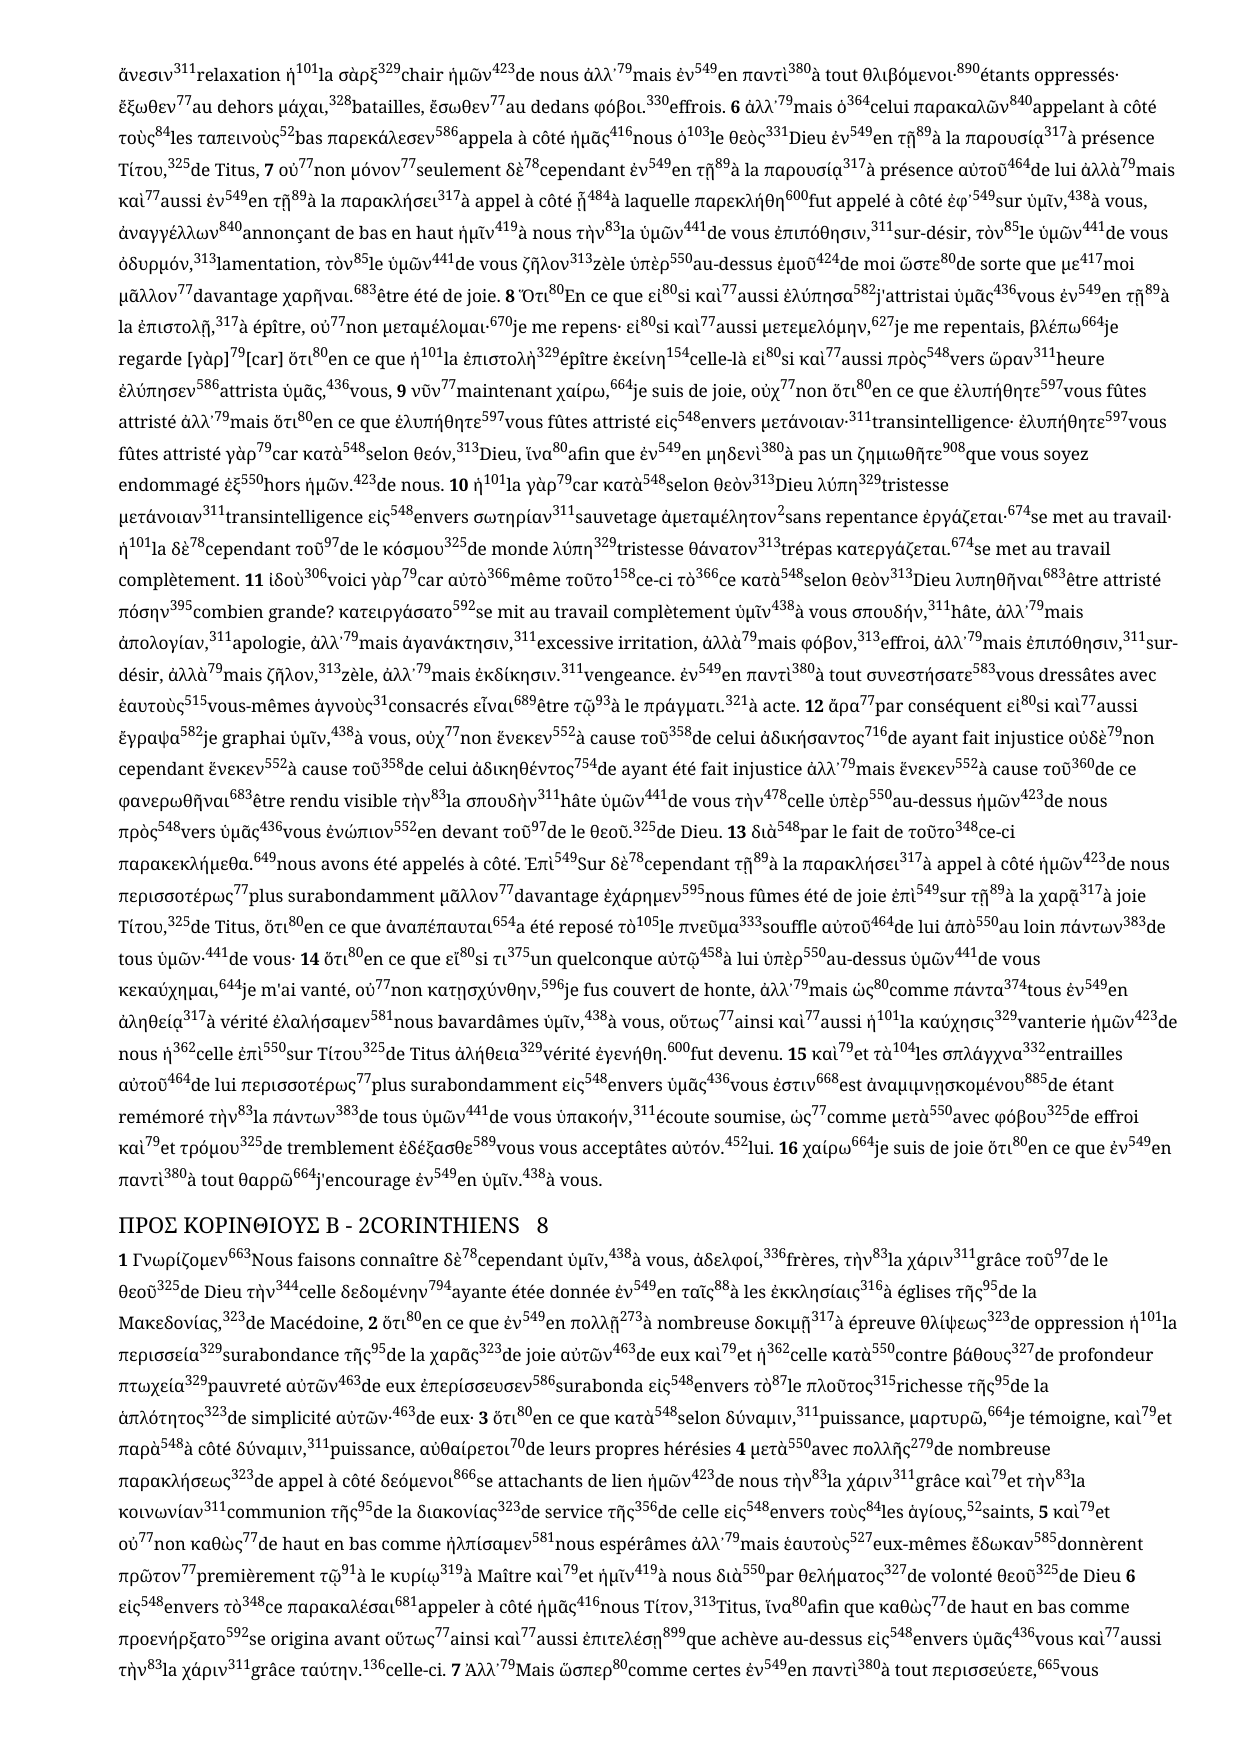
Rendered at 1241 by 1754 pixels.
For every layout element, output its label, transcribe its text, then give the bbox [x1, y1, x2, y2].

text 1 Γνωρίζομεν663Nous faisons connaître δὲ78cependant ὑμῖν,438à vous, ἀδελφοί,336frères, τὴν83la χάριν311grâce τοῦ97de le θεοῦ325de Dieu τὴν344celle δεδομένην794ayante étée donnée ἐν549en ταῖς88à les ἐκκλησίαις316à églises τῆς95de la Μακεδονίας,323de Macédoine, 2 ὅτι80en ce que ἐν549en πολλῇ273à nombreuse δοκιμῇ317à épreuve θλίψεως323de oppression ἡ101la περισσεία329surabondance τῆς95de la χαρᾶς323de joie αὐτῶν463de eux καὶ79et ἡ362celle κατὰ550contre βάθους327de profondeur πτωχεία329pauvreté αὐτῶν463de eux ἐπερίσσευσεν586surabonda εἰς548envers τὸ87le πλοῦτος315richesse τῆς95de la ἁπλότητος323de simplicité αὐτῶν·463de eux· 3 ὅτι80en ce que κατὰ548selon δύναμιν,311puissance, μαρτυρῶ,664je témoigne, καὶ79et παρὰ548à côté δύναμιν,311puissance, αὐθαίρετοι70de leurs propres hérésies 4 μετὰ550avec πολλῆς279de nombreuse παρακλήσεως323de appel à côté δεόμενοι866se attachants de lien ἡμῶν423de nous τὴν83la χάριν311grâce καὶ79et τὴν83la κοινωνίαν311communion τῆς95de la διακονίας323de service τῆς356de celle εἰς548envers τοὺς84les ἁγίους,52saints, 5 καὶ79et οὐ77non καθὼς77de haut en bas comme ἠλπίσαμεν581nous espérâmes ἀλλ᾽79mais ἑαυτοὺς527eux-mêmes ἔδωκαν585donnèrent πρῶτον77premièrement τῷ91à le κυρίῳ319à Maître καὶ79et ἡμῖν419à nous διὰ550par θελήματος327de volonté θεοῦ325de Dieu 6 εἰς548envers τὸ348ce παρακαλέσαι681appeler à côté ἡμᾶς416nous Τίτον,313Titus, ἵνα80afin que καθὼς77de haut en bas comme προενήρξατο592se origina avant οὕτως77ainsi καὶ77aussi ἐπιτελέσῃ899que achève au-dessus εἰς548envers ὑμᾶς436vous καὶ77aussi τὴν83la χάριν311grâce ταύτην.136celle-ci. 7 Ἀλλ᾽79Mais ὥσπερ80comme certes ἐν549en παντὶ380à tout περισσεύετε,665vous surabondez, πίστει317à croyance καὶ79et λόγῳ319à discours καὶ79et γνώσει317à connaissance καὶ79et πάσῃ273à toute σπουδῇ317à hâte καὶ79et τῇ89à la ἐξ550hors ἡμῶν423de nous ἐν549en ὑμῖν438à vous ἀγάπῃ,317à amour, ἵνα80afin que καὶ77aussi ἐν549en ταύτῃ142à celle-ci τῇ89à la χάριτι317à grâce περισσεύητε.918que vous surabondiez. 8 Οὐ77Non κατ᾽548selon ἐπιταγὴν311mandat λέγω664je dis ἀλλὰ79mais διὰ550par τῆς95de la ἑτέρων383de autres-différents σπουδῆς323de hâte καὶ77aussi τὸ87le τῆς95de la ὑμετέρας440de votre ἀγάπης323de amour γνήσιον55légitime δοκιμάζων·840éprouvant· 9 γινώσκετε665vous connaissez γὰρ79car τὴν83la χάριν311grâce τοῦ97de le κυρίου325de Maître ἡμῶν423de nous Ἰησοῦ325de Iésous Χριστοῦ,325de Christ, ὅτι80en ce que δι᾽548par le fait de ὑμᾶς436vous ἐπτώχευσεν586appauvrit πλούσιος47riche ὤν,840étant, ἵνα80afin que ὑμεῖς447vous τῇ89à la ἐκείνου358de celui-là πτωχείᾳ317à pauvreté πλουτήσητε.896que vous soyez riche. 10 καὶ79et γνώμην311opinion ἐν549en τούτῳ354à ce-ci δίδωμι·664je donne· τοῦτο366ce-ci γὰρ79car ὑμῖν438à vous συμφέρει,668est opportun, οἵτινες497lesquels des quelconques οὐ77non μόνον77seulement τὸ348ce ποιῆσαι681faire ἀλλὰ79mais καὶ77aussi τὸ348ce θέλειν689vouloir προενήρξασθε589vous vous originâtes avant ἀπὸ547au loin πέρυσι·77l'année dernière· 11 νυνὶ77maintenant δὲ78cependant καὶ77aussi τὸ348ce ποιῆσαι681faire ἐπιτελέσατε,553achevez au-dessus, ὅπως80de telle manière que καθάπερ77tout comme ἡ101la προθυμία329promptitude fureur τοῦ360de ce θέλειν,689vouloir, οὕτως77ainsi καὶ77aussi τὸ366ce ἐπιτελέσαι681achever au-dessus ἐκ550hors τοῦ360de ce ἔχειν.689avoir. 12 εἰ80si γὰρ79car ἡ101la προθυμία329promptitude fureur πρόκειται,674se couche devant, καθὸ77selon que ἐὰν340si le cas échéant ἔχῃ921que ait εὐπρόσδεκτος,69bien acceptable auprès, οὐ77non καθὸ77selon que οὐκ77non ἔχει.668a. 13 οὐ77non γὰρ79car ἵνα80afin que ἄλλοις377à autres ἄνεσις,329relaxation, ὑμῖν438à vous θλῖψις,329oppression, ἀλλ᾽79mais ἐξ550hors ἰσότητος·323de égalité· 14 ἐν549en τῷ91à le νῦν77maintenant καιρῷ319à moment τὸ105le ὑμῶν441de vous περίσσευμα333superflu εἰς548envers τὸ87le ἐκείνων357de ceux-là ὑστέρημα,315manque, ἵνα80afin que καὶ77aussi τὸ105le ἐκείνων357de ceux-là περίσσευμα333superflu γένηται905que se devienne εἰς548envers τὸ87le ὑμῶν441de vous ὑστέρημα,315manque, ὅπως80de telle manière que γένηται905que se devienne ἰσότης,329égalité, 15 καθὼς77de haut en bas comme γέγραπται·654a été graphé· ὁ364celui τὸ87le πολὺ375nombreux οὐκ77non ἐπλεόνασεν,586fit plus nombreux, καὶ79et ὁ364celui τὸ87le ὀλίγον375peu οὐκ77non ἠλαττόνησεν.586diminua. 16 Χάρις329Grâce δὲ78cependant τῷ91à le θεῷ319à Dieu τῷ352à celui δόντι713à ayant donné τὴν83la αὐτὴν136même σπουδὴν311hâte ὑπὲρ550au-dessus ὑμῶν441de vous ἐν549en τῇ89à la καρδίᾳ317à coeur Τίτου,325de Titus, 17 ὅτι80en ce que τὴν243la μὲν77certes παράκλησιν311appel à côté ἐδέξατο,592se accepta, σπουδαιότερος47plus à la hâte δὲ78cependant ὑπάρχων840subsistant αὐθαίρετος71de sa propre hérésie ἐξῆλθεν586sortit πρὸς548vers ὑμᾶς.436vous. 18 συνεπέμψαμεν581nous mandâmes avec δὲ78cependant μετ᾽550avec αὐτοῦ464de lui τὸν85le ἀδελφὸν313frère οὗ492de lequel ὁ103le ἔπαινος331surlouange ἐν549en τῷ93à le εὐαγγελίῳ321à évangile διὰ550par πασῶν278de toutes τῶν94de les ἐκκλησιῶν,322de églises, 19 οὐ77non μόνον77seulement δέ,78cependant, ἀλλὰ79mais καὶ77aussi χειροτονηθεὶς760ayant été désigné de main ὑπὸ550sous τῶν94de les ἐκκλησιῶν322de églises συνέκδημος331compagnon de voyage ἡμῶν423de nous σὺν549avec τῇ89à la χάριτι317à grâce ταύτῃ142à celle-ci τῇ350à celle διακονουμένῃ878à étante servie ὑφ᾽550sous ἡμῶν423de nous πρὸς548vers τὴν83la [αὐτοῦ]464[de lui] τοῦ97de le κυρίου325de Maître δόξαν311gloire καὶ79et προθυμίαν311promptitude fureur ἡμῶν,423de nous, 20 στελλόμενοι866se équipants τοῦτο,348ce-ci, μή80ne pas τις390un quelconque ἡμᾶς416nous μωμήσηται905que se reproche ἐν549en τῇ89à la ἁδρότητι317à abondance ταύτῃ142à celle-ci τῇ350à celle διακονουμένῃ878à étante servie ὑφ᾽550sous ἡμῶν·423de nous· 21 προνοοῦμεν663nous intelligeons avant γὰρ79car καλὰ54beaux οὐ77non μόνον77seulement ἐνώπιον552en devant κυρίου325de Maître ἀλλὰ79mais καὶ77aussi ἐνώπιον552en devant ἀνθρώπων.324de êtres humains. 22 συνεπέμψαμεν581nous mandâmes avec δὲ78cependant αὐτοῖς457à eux τὸν85le ἀδελφὸν313frère ἡμῶν423de nous ὃν480lequel ἐδοκιμάσαμεν581nous éprouvâmes ἐν549en πολλοῖς379à nombreux πολλάκις77souvent σπουδαῖον32à la hâte ὄντα,822étant, νυνὶ77maintenant δὲ78cependant πολὺ375nombreux σπουδαιότερον77plus en hâte πεποιθήσει317à confiance πολλῇ273à nombreuse τῇ350à celle εἰς548envers ὑμᾶς.436vous. 23 εἴτε79soit ὑπὲρ550au-dessus Τίτου,325de Titus, κοινωνὸς331communiant ἐμὸς231mien καὶ79et εἰς548envers ὑμᾶς436vous συνεργός·71co-travailleur· εἴτε79soit ἀδελφοὶ330frères ἡμῶν,423de nous, ἀπόστολοι330envoyés ἐκκλησιῶν,322de églises, δόξα329gloire Χριστοῦ.325de Christ. 24 τὴν83la οὖν79donc ἔνδειξιν311indication τῆς95de la ἀγάπης323de amour ὑμῶν441de vous καὶ79et ἡμῶν423de nous καυχήσεως323de vanterie ὑπὲρ550au-dessus ὑμῶν441de vous εἰς548envers αὐτοὺς451eux ἐνδεικνύμενοι866se montrants dedans εἰς548envers πρόσωπον315face τῶν94de les ἐκκλησιῶν.322de églises. [118, 1244, 1181, 1682]
text 1 Ταύτας343Celles-ci οὖν79donc ἔχοντες839ayants τὰς82les ἐπαγγελίας,310promesses, ἀγαπητοί,75aimés, καθαρίσωμεν894que nous purifiions ἑαυτοὺς506nous-mêmes ἀπὸ550au loin παντὸς281de tout μολυσμοῦ325de noirceur σαρκὸς323de chair καὶ79et πνεύματος,327de souffle, ἐπιτελοῦντες839achevants au-dessus ἁγιωσύνην311sainteté ἐν549en φόβῳ319à effroi θεοῦ.325de Dieu. 2 Χωρήσατε553Placez ἡμᾶς·416nous· οὐδένα373aucun ἠδικήσαμεν,581nous fîmes injustice, οὐδένα373aucun ἐφθείραμεν,581nous corrompîmes, οὐδένα373aucun ἐπλεονεκτήσαμεν.581nous abusâmes. 3 πρὸς548vers κατάκρισιν311contre-jugement οὐ77non λέγω·664je dis· προείρηκα638j'ai prédit γὰρ79car ὅτι80en ce que ἐν549en ταῖς88à les καρδίαις316à coeurs ἡμῶν423de nous ἐστε665vous êtes εἰς548envers τὸ348ce συναποθανεῖν681mourir loin avec καὶ79et συζῆν.689vivre avec. 4 πολλή388nombreuse μοι420à moi παρρησία329oralité franche πρὸς548vers ὑμᾶς,436vous, πολλή388nombreuse μοι420à moi καύχησις329vanterie ὑπὲρ550au-dessus ὑμῶν·441de vous· πεπλήρωμαι650j'ai été fait plénitude τῇ89à la παρακλήσει,317à appel à côté, ὑπερπερισσεύομαι676je suis surabondé au-dessus τῇ89à la χαρᾷ317à joie ἐπὶ549sur πάσῃ273à toute τῇ89à la θλίψει317à oppression ἡμῶν.423de nous. 5 Καὶ77Aussi γὰρ79car ἐλθόντων715de ayants venus ἡμῶν423de nous εἰς548envers Μακεδονίαν311Macédoine οὐδεμίαν267aucune ἔσχηκεν642a eu ἄνεσιν311relaxation ἡ101la σὰρξ329chair ἡμῶν423de nous ἀλλ᾽79mais ἐν549en παντὶ380à tout θλιβόμενοι·890étants oppressés· ἔξωθεν77au dehors μάχαι,328batailles, ἔσωθεν77au dedans φόβοι.330effrois. 6 ἀλλ᾽79mais ὁ364celui παρακαλῶν840appelant à côté τοὺς84les ταπεινοὺς52bas παρεκάλεσεν586appela à côté ἡμᾶς416nous ὁ103le θεὸς331Dieu ἐν549en τῇ89à la παρουσίᾳ317à présence Τίτου,325de Titus, 7 οὐ77non μόνον77seulement δὲ78cependant ἐν549en τῇ89à la παρουσίᾳ317à présence αὐτοῦ464de lui ἀλλὰ79mais καὶ77aussi ἐν549en τῇ89à la παρακλήσει317à appel à côté ᾗ484à laquelle παρεκλήθη600fut appelé à côté ἐφ᾽549sur ὑμῖν,438à vous, ἀναγγέλλων840annonçant de bas en haut ἡμῖν419à nous τὴν83la ὑμῶν441de vous ἐπιπόθησιν,311sur-désir, τὸν85le ὑμῶν441de vous ὀδυρμόν,313lamentation, τὸν85le ὑμῶν441de vous ζῆλον313zèle ὑπὲρ550au-dessus ἐμοῦ424de moi ὥστε80de sorte que με417moi μᾶλλον77davantage χαρῆναι.683être été de joie. 8 Ὅτι80En ce que εἰ80si καὶ77aussi ἐλύπησα582j'attristai ὑμᾶς436vous ἐν549en τῇ89à la ἐπιστολῇ,317à épître, οὐ77non μεταμέλομαι·670je me repens· εἰ80si καὶ77aussi μετεμελόμην,627je me repentais, βλέπω664je regarde [γὰρ]79[car] ὅτι80en ce que ἡ101la ἐπιστολὴ329épître ἐκείνη154celle-là εἰ80si καὶ77aussi πρὸς548vers ὥραν311heure ἐλύπησεν586attrista ὑμᾶς,436vous, 9 νῦν77maintenant χαίρω,664je suis de joie, οὐχ77non ὅτι80en ce que ἐλυπήθητε597vous fûtes attristé ἀλλ᾽79mais ὅτι80en ce que ἐλυπήθητε597vous fûtes attristé εἰς548envers μετάνοιαν·311transintelligence· ἐλυπήθητε597vous fûtes attristé γὰρ79car κατὰ548selon θεόν,313Dieu, ἵνα80afin que ἐν549en μηδενὶ380à pas un ζημιωθῆτε908que vous soyez endommagé ἐξ550hors ἡμῶν.423de nous. 10 ἡ101la γὰρ79car κατὰ548selon θεὸν313Dieu λύπη329tristesse μετάνοιαν311transintelligence εἰς548envers σωτηρίαν311sauvetage ἀμεταμέλητον2sans repentance ἐργάζεται·674se met au travail· ἡ101la δὲ78cependant τοῦ97de le κόσμου325de monde λύπη329tristesse θάνατον313trépas κατεργάζεται.674se met au travail complètement. 11 ἰδοὺ306voici γὰρ79car αὐτὸ366même τοῦτο158ce-ci τὸ366ce κατὰ548selon θεὸν313Dieu λυπηθῆναι683être attristé πόσην395combien grande? κατειργάσατο592se mit au travail complètement ὑμῖν438à vous σπουδήν,311hâte, ἀλλ᾽79mais ἀπολογίαν,311apologie, ἀλλ᾽79mais ἀγανάκτησιν,311excessive irritation, ἀλλὰ79mais φόβον,313effroi, ἀλλ᾽79mais ἐπιπόθησιν,311sur-désir, ἀλλὰ79mais ζῆλον,313zèle, ἀλλ᾽79mais ἐκδίκησιν.311vengeance. ἐν549en παντὶ380à tout συνεστήσατε583vous dressâtes avec ἑαυτοὺς515vous-mêmes ἁγνοὺς31consacrés εἶναι689être τῷ93à le πράγματι.321à acte. 12 ἄρα77par conséquent εἰ80si καὶ77aussi ἔγραψα582je graphai ὑμῖν,438à vous, οὐχ77non ἕνεκεν552à cause τοῦ358de celui ἀδικήσαντος716de ayant fait injustice οὐδὲ79non cependant ἕνεκεν552à cause τοῦ358de celui ἀδικηθέντος754de ayant été fait injustice ἀλλ᾽79mais ἕνεκεν552à cause τοῦ360de ce φανερωθῆναι683être rendu visible τὴν83la σπουδὴν311hâte ὑμῶν441de vous τὴν478celle ὑπὲρ550au-dessus ἡμῶν423de nous πρὸς548vers ὑμᾶς436vous ἐνώπιον552en devant τοῦ97de le θεοῦ.325de Dieu. 13 διὰ548par le fait de τοῦτο348ce-ci παρακεκλήμεθα.649nous avons été appelés à côté. Ἐπὶ549Sur δὲ78cependant τῇ89à la παρακλήσει317à appel à côté ἡμῶν423de nous περισσοτέρως77plus surabondamment μᾶλλον77davantage ἐχάρημεν595nous fûmes été de joie ἐπὶ549sur τῇ89à la χαρᾷ317à joie Τίτου,325de Titus, ὅτι80en ce que ἀναπέπαυται654a été reposé τὸ105le πνεῦμα333souffle αὐτοῦ464de lui ἀπὸ550au loin πάντων383de tous ὑμῶν·441de vous· 14 ὅτι80en ce que εἴ80si τι375un quelconque αὐτῷ458à lui ὑπὲρ550au-dessus ὑμῶν441de vous κεκαύχημαι,644je m'ai vanté, οὐ77non κατῃσχύνθην,596je fus couvert de honte, ἀλλ᾽79mais ὡς80comme πάντα374tous ἐν549en ἀληθείᾳ317à vérité ἐλαλήσαμεν581nous bavardâmes ὑμῖν,438à vous, οὕτως77ainsi καὶ77aussi ἡ101la καύχησις329vanterie ἡμῶν423de nous ἡ362celle ἐπὶ550sur Τίτου325de Titus ἀλήθεια329vérité ἐγενήθη.600fut devenu. 15 καὶ79et τὰ104les σπλάγχνα332entrailles αὐτοῦ464de lui περισσοτέρως77plus surabondamment εἰς548envers ὑμᾶς436vous ἐστιν668est ἀναμιμνῃσκομένου885de étant remémoré τὴν83la πάντων383de tous ὑμῶν441de vous ὑπακοήν,311écoute soumise, ὡς77comme μετὰ550avec φόβου325de effroi καὶ79et τρόμου325de tremblement ἐδέξασθε589vous vous acceptâtes αὐτόν.452lui. 16 χαίρω664je suis de joie ὅτι80en ce que ἐν549en παντὶ380à tout θαρρῶ664j'encourage ἐν549en ὑμῖν.438à vous. [118, 59, 1181, 1191]
text ΠΡΟΣ ΚΟΡΙΝΘΙΟΥΣ Β - 2CORINTHIENS 8 [118, 1210, 1181, 1240]
